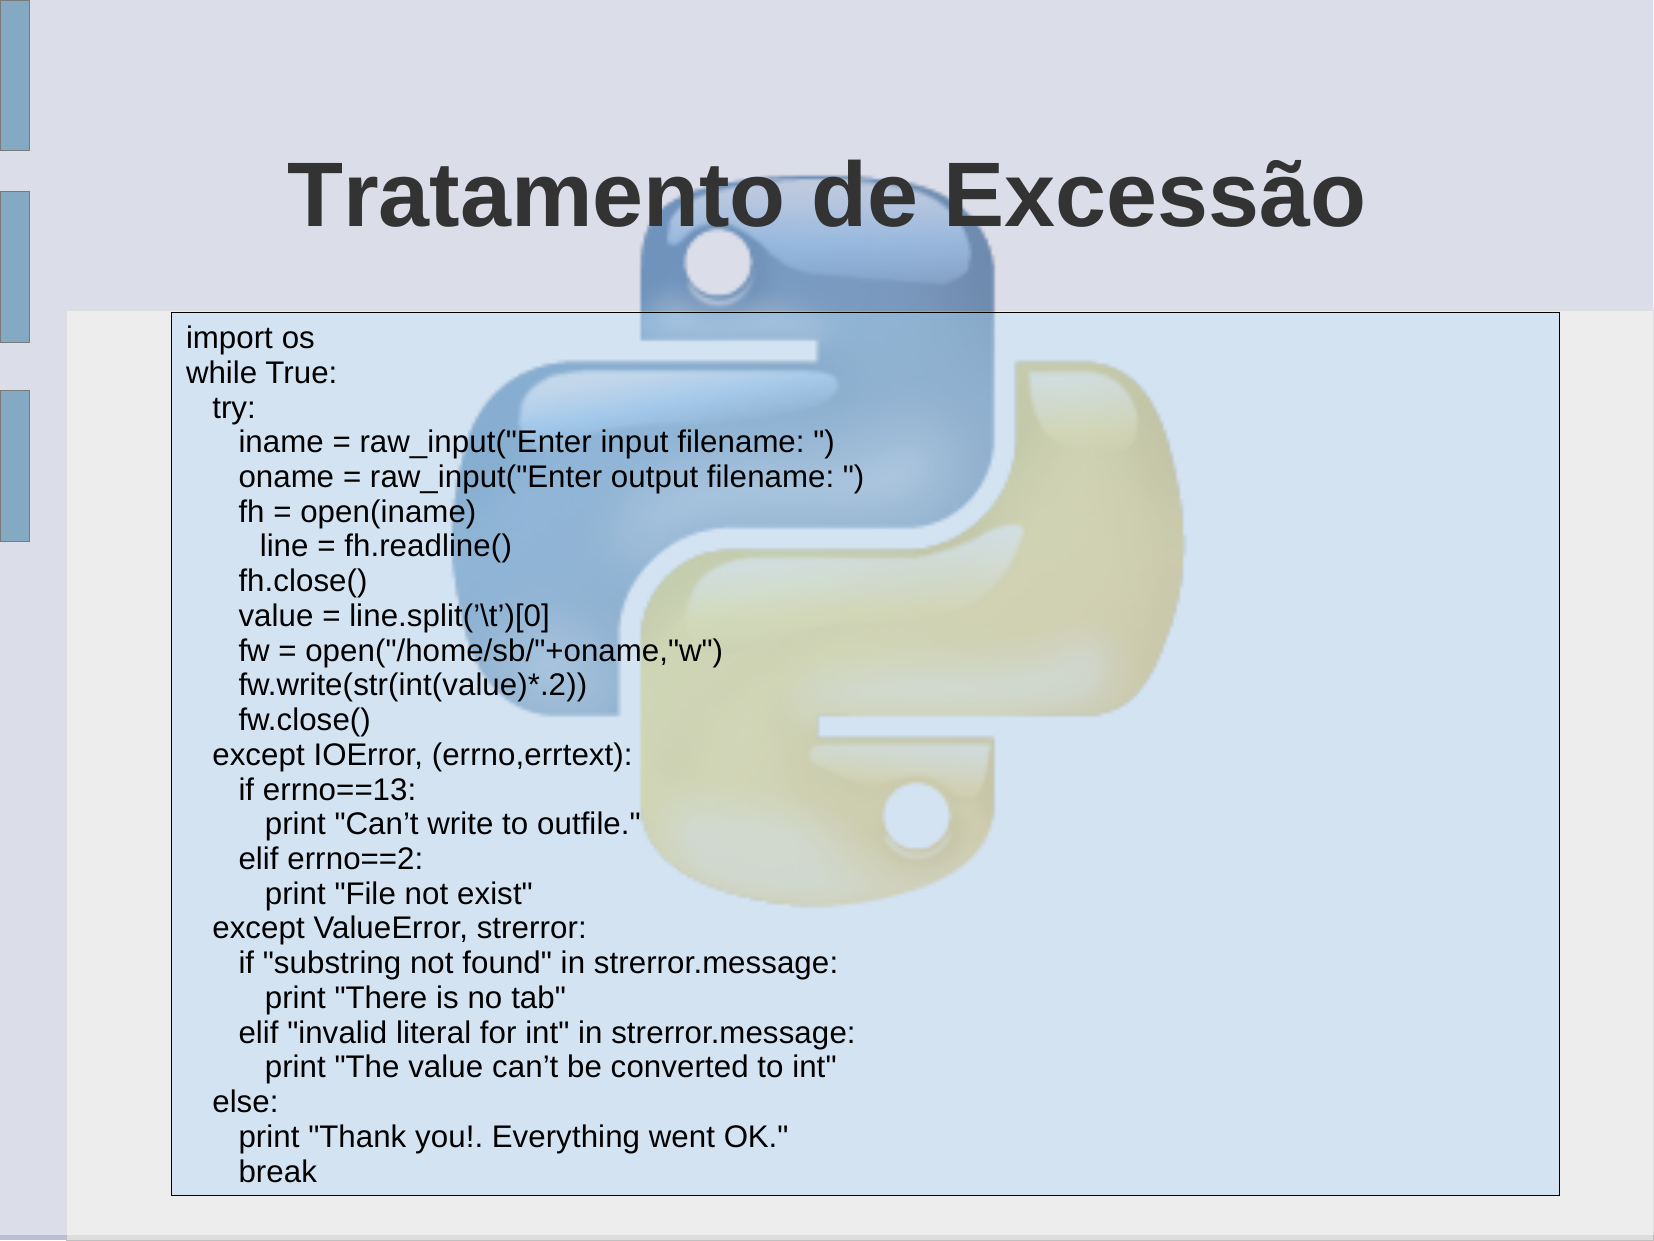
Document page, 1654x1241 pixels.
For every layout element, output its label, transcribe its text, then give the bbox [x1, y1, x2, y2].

text_box import os while True: try: iname = raw_input("Enter input filename: ") oname = raw_input("Enter output filename: ") fh = open(iname) line = fh.readline() fh.close() value = line.split(’\t’)[0] fw = open("/home/sb/"+oname,"w") fw.write(str(int(value)*.2)) fw.close() except IOError, (errno,errtext): if errno==13: print "Can’t write to outfile." elif errno==2: print "File not exist" except ValueError, strerror: if "substring not found" in strerror.message: print "There is no tab" elif "invalid literal for int" in strerror.message: print "The value can’t be converted to int" else: print "Thank you!. Everything went OK." break [171, 312, 1560, 1196]
picture [0, 0, 1654, 1235]
title Tratamento de Excessão [121, 91, 1534, 299]
